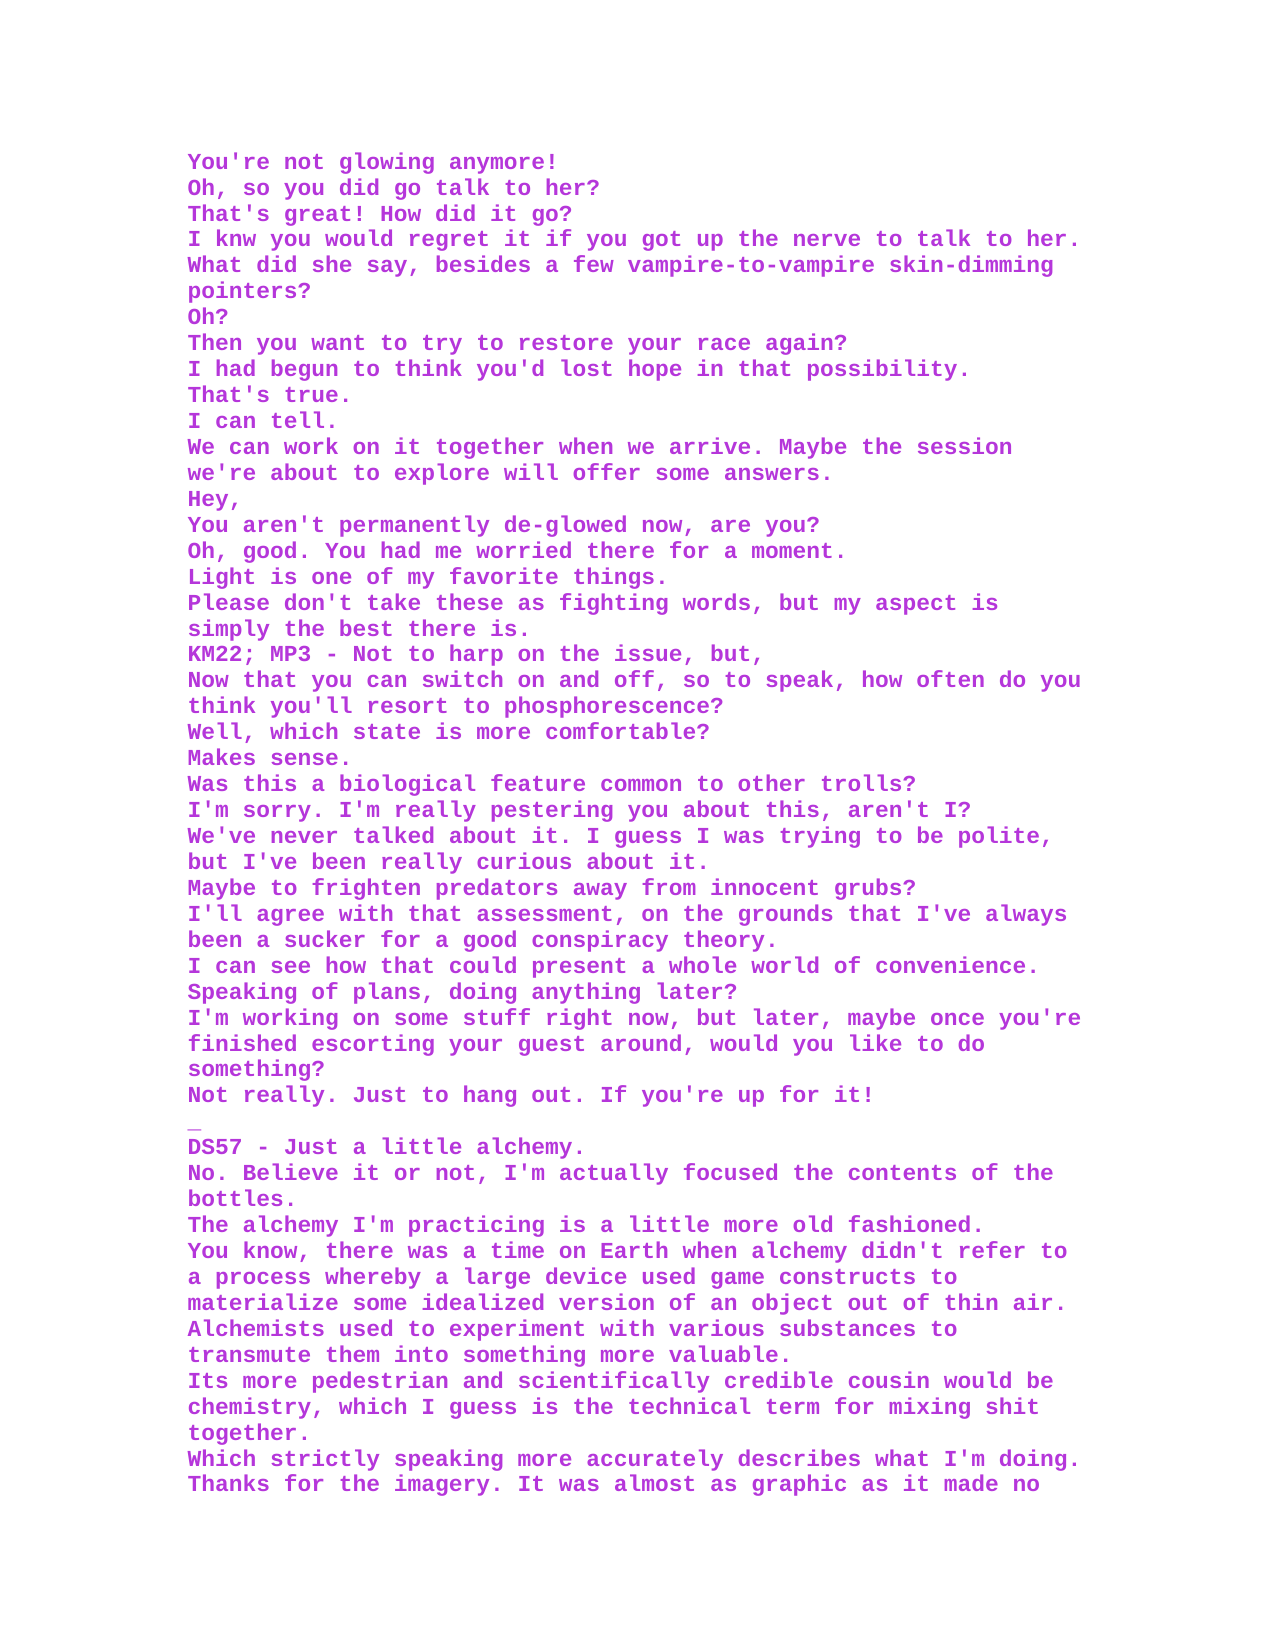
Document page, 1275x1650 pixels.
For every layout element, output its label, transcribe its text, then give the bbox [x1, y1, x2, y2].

text I can see how that could present a whole world of convenience. [187, 954, 1087, 980]
text You're not glowing anymore! [187, 150, 1087, 176]
text You aren't permanently de-glowed now, are you? [187, 513, 1087, 539]
text Which strictly speaking more accurately describes what I'm doing. [187, 1447, 1087, 1473]
text Alchemists used to experiment with various substances to transmute them into something more valuable. [187, 1317, 1087, 1369]
text Light is one of my favorite things. [187, 565, 1087, 591]
text Hey, [187, 487, 1087, 513]
text I'm sorry. I'm really pestering you about this, aren't I? [187, 798, 1087, 824]
text Maybe to frighten predators away from innocent grubs? [187, 876, 1087, 902]
text Well, which state is more comfortable? [187, 721, 1087, 747]
text No. Believe it or not, I'm actually focused the contents of the bottles. [187, 1162, 1087, 1213]
text Oh, so you did go talk to her? [187, 176, 1087, 202]
text Was this a biological feature common to other trolls? [187, 772, 1087, 798]
text Oh, good. You had me worried there for a moment. [187, 539, 1087, 565]
text Please don't take these as fighting words, but my aspect is simply the best there is. [187, 591, 1087, 643]
text That's great! How did it go? [187, 202, 1087, 228]
text What did she say, besides a few vampire-to-vampire skin-dimming pointers? [187, 254, 1087, 306]
text DS57 - Just a little alchemy. [187, 1136, 1087, 1162]
text Oh? [187, 306, 1087, 332]
text I had begun to think you'd lost hope in that possibility. [187, 357, 1087, 383]
text _ [187, 1110, 1087, 1136]
text You know, there was a time on Earth when alchemy didn't refer to a process whereby a large device used game constructs to materialize some idealized version of an object out of thin air. [187, 1239, 1087, 1317]
text We can work on it together when we arrive. Maybe the session we're about to explore will offer some answers. [187, 435, 1087, 487]
text Then you want to try to restore your race again? [187, 332, 1087, 357]
text Thanks for the imagery. It was almost as graphic as it made no [187, 1473, 1087, 1499]
text I can tell. [187, 409, 1087, 435]
text I knw you would regret it if you got up the nerve to talk to her. [187, 228, 1087, 254]
text Makes sense. [187, 747, 1087, 772]
text I'm working on some stuff right now, but later, maybe once you're finished escorting your guest around, would you like to do something? [187, 1006, 1087, 1084]
text Not really. Just to hang out. If you're up for it! [187, 1084, 1087, 1110]
text The alchemy I'm practicing is a little more old fashioned. [187, 1213, 1087, 1239]
text Now that you can switch on and off, so to speak, how often do you think you'll resort to phosphorescence? [187, 669, 1087, 721]
text Its more pedestrian and scientifically credible cousin would be chemistry, which I guess is the technical term for mixing shit together. [187, 1369, 1087, 1447]
text That's true. [187, 383, 1087, 409]
text KM22; MP3 - Not to harp on the issue, but, [187, 643, 1087, 669]
text We've never talked about it. I guess I was trying to be polite, but I've been really curious about it. [187, 824, 1087, 876]
text Speaking of plans, doing anything later? [187, 980, 1087, 1006]
text I'll agree with that assessment, on the grounds that I've always been a sucker for a good conspiracy theory. [187, 902, 1087, 954]
